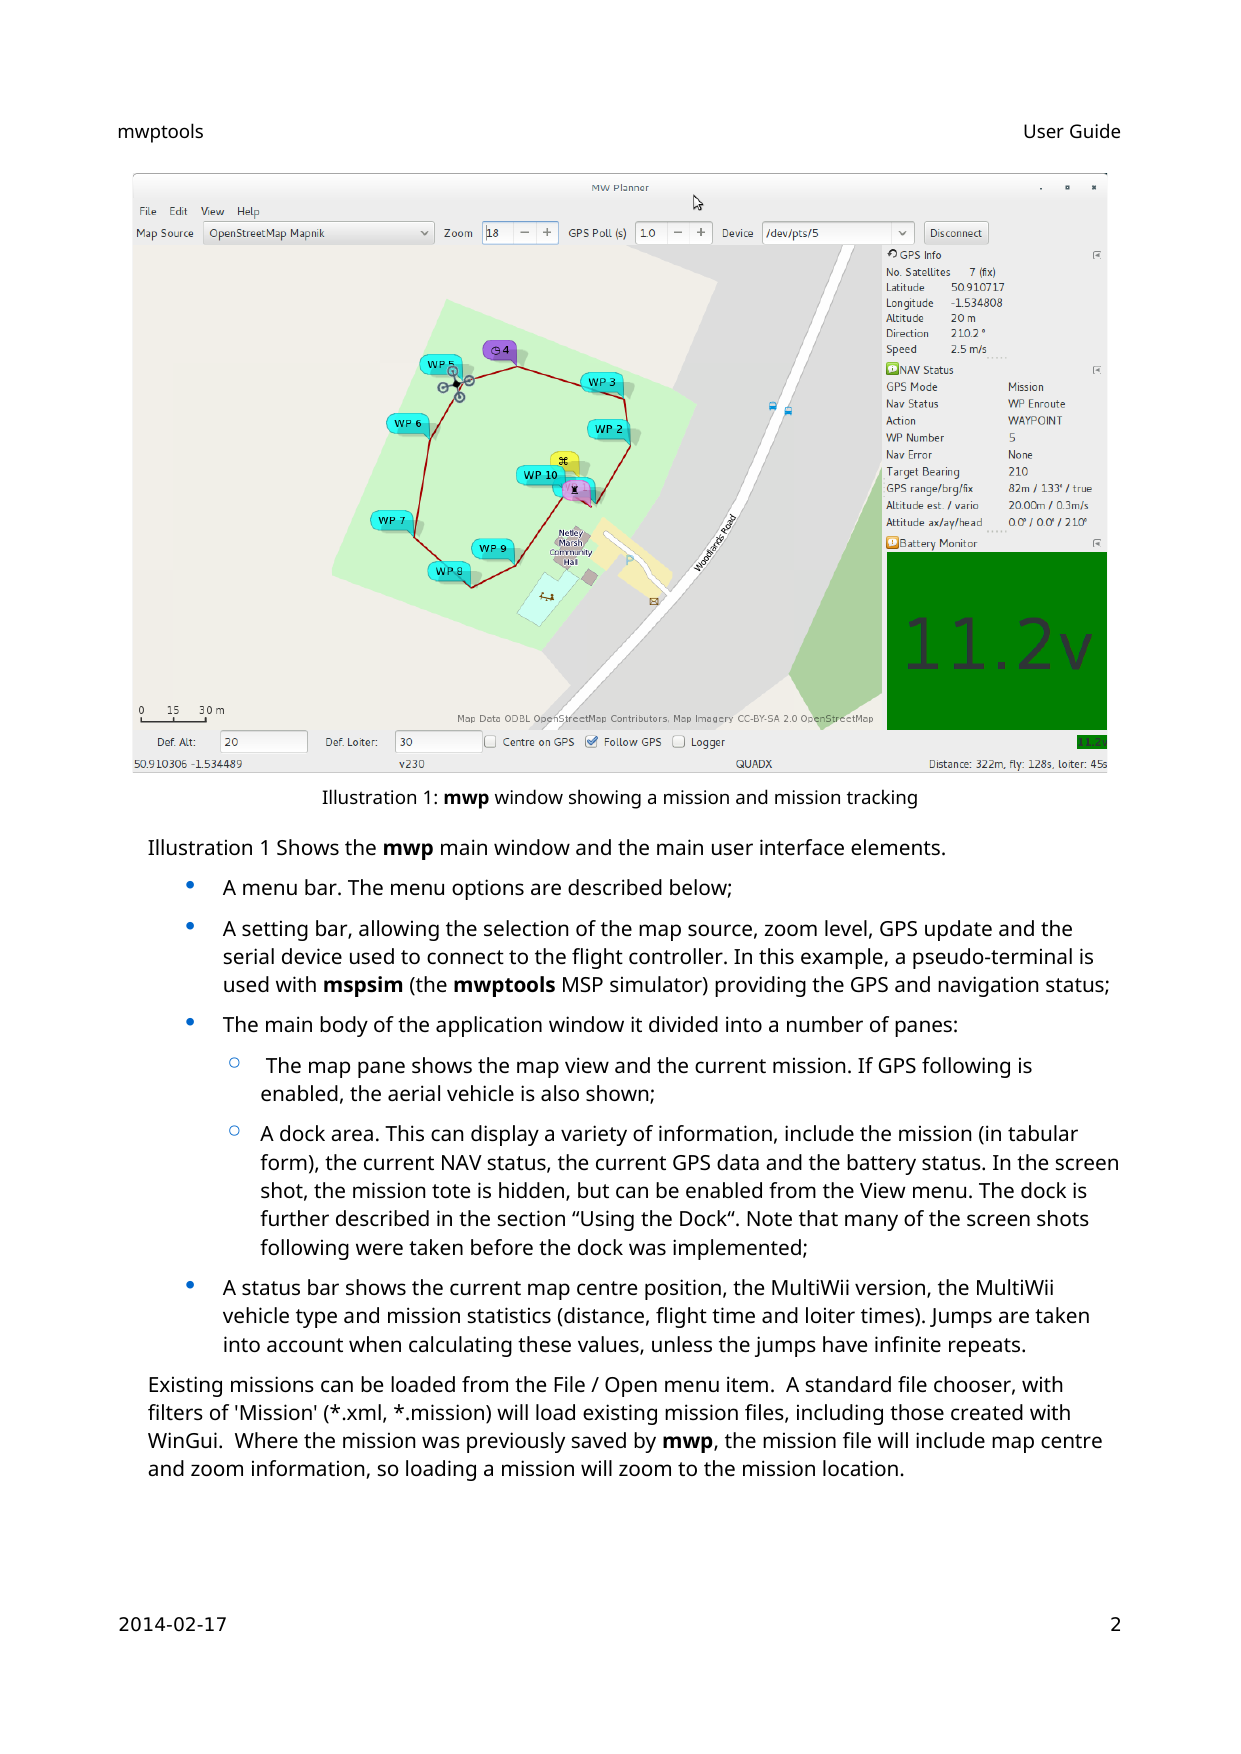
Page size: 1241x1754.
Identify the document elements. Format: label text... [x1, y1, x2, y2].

picture [132, 173, 1108, 773]
list The map pane shows the map view and the current mission. If GPS following is enabled, the aerial vehicle is also shown; [223, 1051, 1122, 1108]
list The main body of the application window it divided into a number of panes: [185, 1011, 1122, 1039]
text Illustration 1: mwp window showing a mission and mission tracking [133, 773, 1107, 810]
text Illustration 1 Shows the mwp main window and the main user interface elements. [148, 833, 1122, 861]
list A setting bar, allowing the selection of the map source, zoom level, GPS update and the serial device used to connect to the flight controller. In this example, a pseudo-terminal is used with mspsim (the mwptools MSP simulator) providing the GPS and navigation status; [185, 914, 1122, 999]
list A dock area. This can display a variety of information, include the mission (in tabular form), the current NAV status, the current GPS data and the battery status. In the screen shot, the mission tote is hidden, but can be enabled from the View menu. The dock is further described in the section “Using the Dock“. Note that many of the screen shots following were taken before the dock was implemented; [223, 1119, 1122, 1261]
list A menu bar. The menu options are described below; [185, 873, 1122, 902]
text Existing missions can be loaded from the File / Open menu item. A standard file chooser, with filters of 'Mission' (*.xml, *.mission) will load existing mission files, including those created with WinGui. Where the mission was previously saved by mwp, the mission file will include map centre and zoom information, so loading a mission will zoom to the mission location. [148, 1370, 1122, 1483]
list A status bar shows the current map centre position, the MultiWii version, the MultiWii vehicle type and mission statistics (distance, flight time and loiter times). Jumps are taken into account when calculating these values, unless the jumps have infinite repeats. [185, 1273, 1122, 1358]
